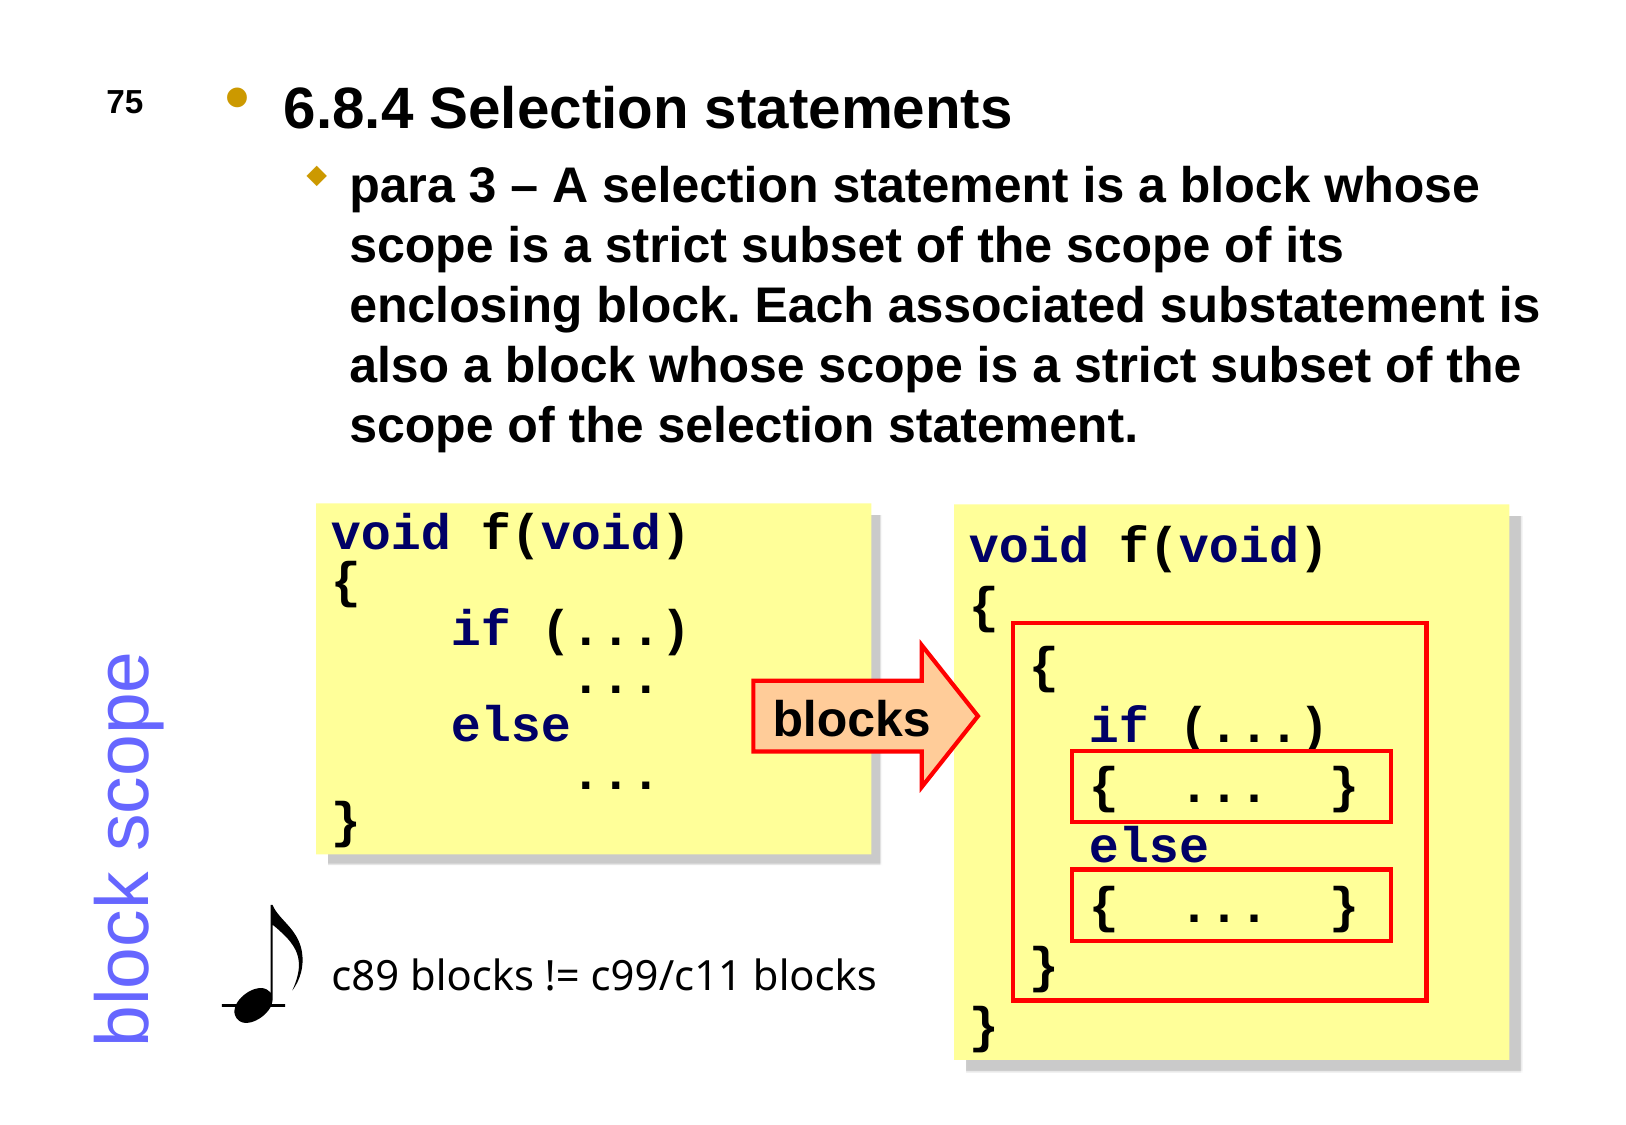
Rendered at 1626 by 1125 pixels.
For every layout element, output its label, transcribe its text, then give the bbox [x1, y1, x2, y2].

text_box blocks [753, 645, 978, 787]
text_box void f(void) { if (...) ... else ... } [316, 503, 872, 855]
title block scope [50, 187, 188, 1063]
text_box c89 blocks != c99/c11 blocks [316, 940, 1004, 1007]
text_box void f(void) { { if (...) { ... } else { ... } } } [954, 504, 1510, 1060]
text_box [221, 904, 303, 1023]
list 6.8.4 Selection statements para 3 – A selection statement is a block whose scope is a strict subset of the scope of its enclosing block. Each associated substatement is also a block whose scope is a strict subset of the scope of the selection statement. [212, 62, 1593, 1063]
